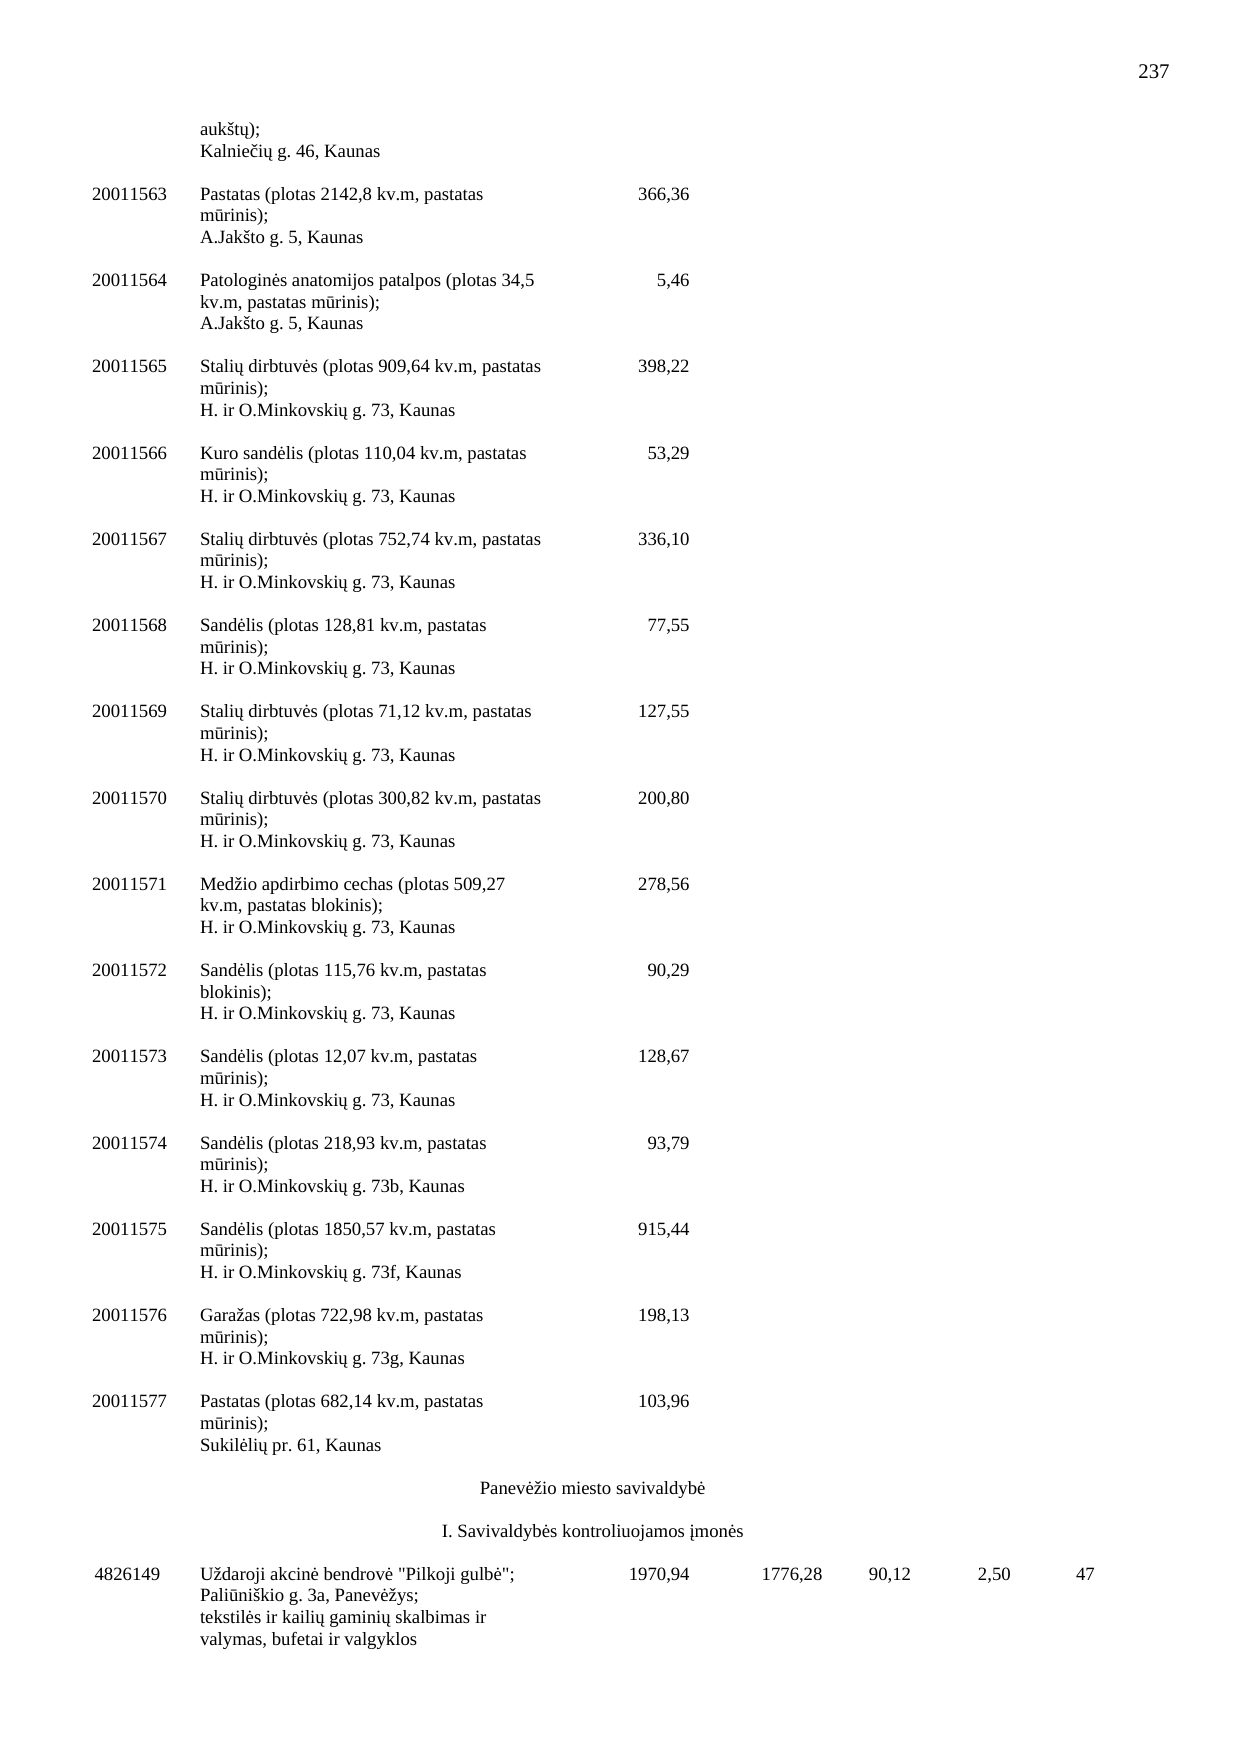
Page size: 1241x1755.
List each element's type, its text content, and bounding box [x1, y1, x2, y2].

table_cell 20011569 [70, 700, 188, 787]
table_cell [838, 442, 927, 528]
table_cell [838, 528, 927, 614]
table_cell I. Savivaldybės kontroliuojamos įmonės [70, 1520, 1110, 1563]
table_cell [838, 1132, 927, 1218]
table_cell [705, 528, 838, 614]
table_cell 915,44 [558, 1218, 705, 1304]
table_cell Stalių dirbtuvės (plotas 909,64 kv.m, pastatas mūrinis); H. ir O.Minkovskių g. 73, Kaunas [189, 355, 558, 442]
table_cell [1026, 959, 1110, 1045]
table_cell 90,12 [838, 1563, 927, 1671]
table_cell 53,29 [558, 442, 705, 528]
table_cell 1970,94 [558, 1563, 705, 1671]
table_cell 278,56 [558, 873, 705, 959]
table_cell 93,79 [558, 1132, 705, 1218]
table_cell Stalių dirbtuvės (plotas 71,12 kv.m, pastatas mūrinis); H. ir O.Minkovskių g. 73, Kaunas [189, 700, 558, 787]
table_cell [1026, 1218, 1110, 1304]
table_cell [1026, 269, 1110, 355]
table_cell [838, 959, 927, 1045]
table_cell Panevėžio miesto savivaldybė [70, 1477, 1110, 1520]
table_cell [927, 873, 1026, 959]
table_cell [705, 700, 838, 787]
table_cell [838, 700, 927, 787]
table_cell 20011575 [70, 1218, 188, 1304]
table_cell 20011570 [70, 787, 188, 873]
table_cell [705, 873, 838, 959]
table_cell 103,96 [558, 1390, 705, 1477]
table_cell 20011571 [70, 873, 188, 959]
table_cell [838, 269, 927, 355]
table_cell [927, 355, 1026, 442]
table_cell [927, 118, 1026, 183]
table_cell [705, 1390, 838, 1477]
table_cell [838, 355, 927, 442]
table_cell 200,80 [558, 787, 705, 873]
table_cell [838, 1304, 927, 1390]
table_cell [838, 1218, 927, 1304]
table_cell [927, 1390, 1026, 1477]
table_cell 5,46 [558, 269, 705, 355]
table_cell [1026, 873, 1110, 959]
table_cell [927, 269, 1026, 355]
table_cell [705, 1045, 838, 1132]
table_cell [705, 787, 838, 873]
table_cell 20011572 [70, 959, 188, 1045]
table_cell Pastatas (plotas 682,14 kv.m, pastatas mūrinis); Sukilėlių pr. 61, Kaunas [189, 1390, 558, 1477]
table_cell [70, 118, 188, 183]
table_cell [838, 614, 927, 700]
table_cell [927, 787, 1026, 873]
table_cell [1026, 183, 1110, 269]
table_cell 20011577 [70, 1390, 188, 1477]
table_cell [927, 1045, 1026, 1132]
table_cell [1026, 614, 1110, 700]
table_cell [927, 1304, 1026, 1390]
table_cell [1026, 355, 1110, 442]
table_cell [927, 700, 1026, 787]
table_cell 20011568 [70, 614, 188, 700]
table_cell [838, 183, 927, 269]
table_cell [838, 787, 927, 873]
table_cell [838, 118, 927, 183]
table_cell [70, 1671, 1110, 1692]
table_cell [558, 118, 705, 183]
table_cell 20011573 [70, 1045, 188, 1132]
table_cell 398,22 [558, 355, 705, 442]
table_cell [927, 528, 1026, 614]
table_cell [705, 1218, 838, 1304]
table_cell 128,67 [558, 1045, 705, 1132]
table_cell 20011576 [70, 1304, 188, 1390]
table_cell [1026, 1304, 1110, 1390]
table_cell 20011564 [70, 269, 188, 355]
table_cell Sandėlis (plotas 12,07 kv.m, pastatas mūrinis); H. ir O.Minkovskių g. 73, Kaunas [189, 1045, 558, 1132]
table_cell Medžio apdirbimo cechas (plotas 509,27 kv.m, pastatas blokinis); H. ir O.Minkovskių g. 73, Kaunas [189, 873, 558, 959]
table_cell Patologinės anatomijos patalpos (plotas 34,5 kv.m, pastatas mūrinis); A.Jakšto g. 5, Kaunas [189, 269, 558, 355]
table_cell [1026, 700, 1110, 787]
table_cell [1026, 1045, 1110, 1132]
table_cell 77,55 [558, 614, 705, 700]
table_cell [927, 1132, 1026, 1218]
table_cell [705, 355, 838, 442]
table_cell Uždaroji akcinė bendrovė "Pilkoji gulbė"; Paliūniškio g. 3a, Panevėžys; tekstilės ir kailių gaminių skalbimas ir valymas, bufetai ir valgyklos [189, 1563, 558, 1671]
table_cell [927, 442, 1026, 528]
table_cell [705, 959, 838, 1045]
table_cell Stalių dirbtuvės (plotas 300,82 kv.m, pastatas mūrinis); H. ir O.Minkovskių g. 73, Kaunas [189, 787, 558, 873]
table_cell 20011567 [70, 528, 188, 614]
table_cell Sandėlis (plotas 1850,57 kv.m, pastatas mūrinis); H. ir O.Minkovskių g. 73f, Kaunas [189, 1218, 558, 1304]
table_cell Sandėlis (plotas 128,81 kv.m, pastatas mūrinis); H. ir O.Minkovskių g. 73, Kaunas [189, 614, 558, 700]
table_cell [838, 1045, 927, 1132]
table_cell [1026, 1132, 1110, 1218]
table_cell 20011574 [70, 1132, 188, 1218]
table_cell 20011565 [70, 355, 188, 442]
table_cell 20011566 [70, 442, 188, 528]
table_cell [1026, 787, 1110, 873]
table_cell 4826149 [70, 1563, 188, 1671]
table_cell [927, 183, 1026, 269]
table_cell Stalių dirbtuvės (plotas 752,74 kv.m, pastatas mūrinis); H. ir O.Minkovskių g. 73, Kaunas [189, 528, 558, 614]
table_cell 90,29 [558, 959, 705, 1045]
table_cell Sandėlis (plotas 218,93 kv.m, pastatas mūrinis); H. ir O.Minkovskių g. 73b, Kaunas [189, 1132, 558, 1218]
table_cell [838, 873, 927, 959]
table_cell Pastatas (plotas 2142,8 kv.m, pastatas mūrinis); A.Jakšto g. 5, Kaunas [189, 183, 558, 269]
table_cell 127,55 [558, 700, 705, 787]
table_cell Garažas (plotas 722,98 kv.m, pastatas mūrinis); H. ir O.Minkovskių g. 73g, Kaunas [189, 1304, 558, 1390]
table_cell [705, 183, 838, 269]
table_cell [927, 1218, 1026, 1304]
table_cell [705, 614, 838, 700]
table_cell aukštų); Kalniečių g. 46, Kaunas [189, 118, 558, 183]
table_cell [705, 1132, 838, 1218]
table_cell [927, 959, 1026, 1045]
table_cell 336,10 [558, 528, 705, 614]
table_cell 20011563 [70, 183, 188, 269]
table_cell [705, 269, 838, 355]
table_cell [705, 118, 838, 183]
table_cell 198,13 [558, 1304, 705, 1390]
table_cell [705, 442, 838, 528]
table_cell [838, 1390, 927, 1477]
table_cell Sandėlis (plotas 115,76 kv.m, pastatas blokinis); H. ir O.Minkovskių g. 73, Kaunas [189, 959, 558, 1045]
table_cell [1026, 1390, 1110, 1477]
table_cell [927, 614, 1026, 700]
table_cell 2,50 [927, 1563, 1026, 1671]
table_cell Kuro sandėlis (plotas 110,04 kv.m, pastatas mūrinis); H. ir O.Minkovskių g. 73, Kaunas [189, 442, 558, 528]
table_cell [1026, 118, 1110, 183]
table_cell 366,36 [558, 183, 705, 269]
table_cell 1776,28 [705, 1563, 838, 1671]
table_cell [705, 1304, 838, 1390]
table_cell [1026, 528, 1110, 614]
table_cell 47 [1026, 1563, 1110, 1671]
table_cell [1026, 442, 1110, 528]
